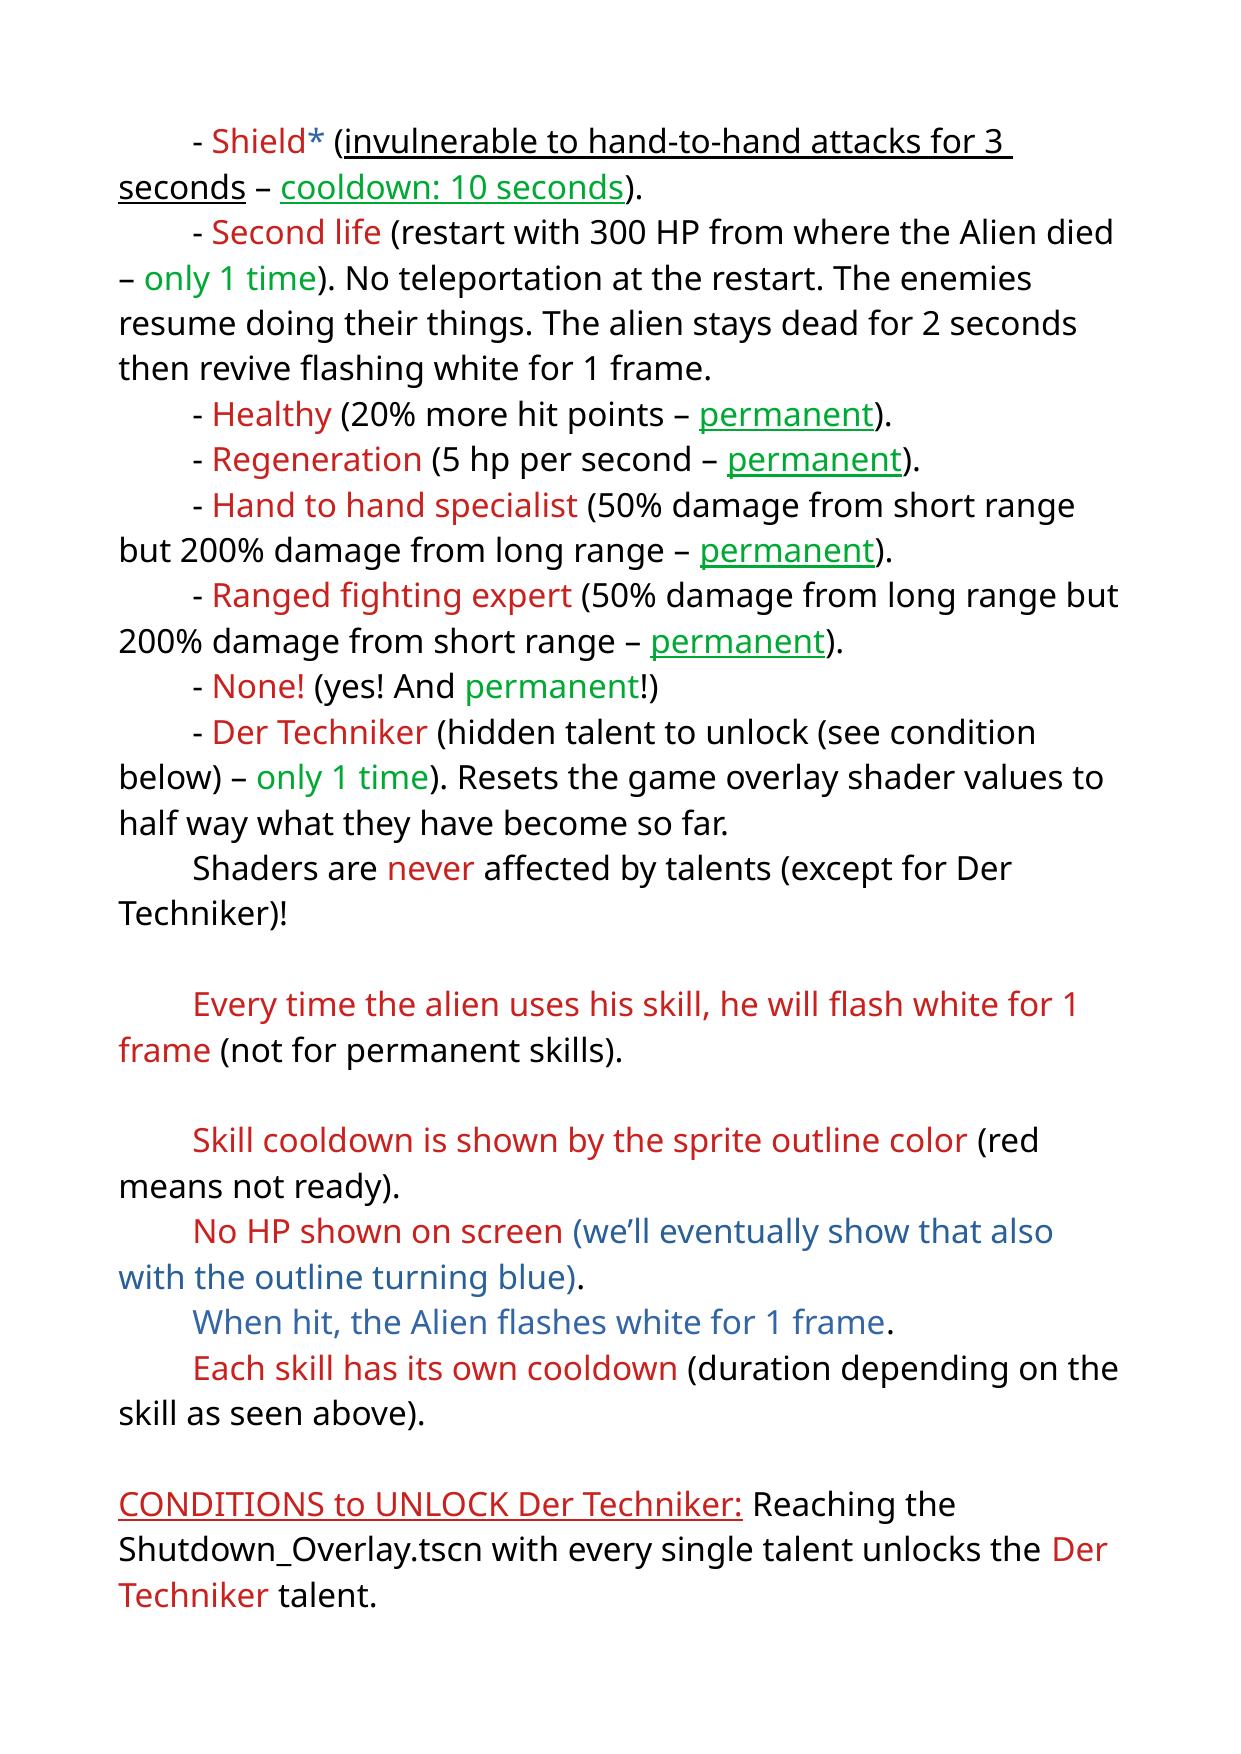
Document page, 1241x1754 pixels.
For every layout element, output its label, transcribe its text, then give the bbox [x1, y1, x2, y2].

text Each skill has its own cooldown (duration depending on the skill as seen above). [118, 1344, 1122, 1435]
text - Second life (restart with 300 HP from where the Alien died – only 1 time). No teleportation at the restart. The enemies resume doing their things. The alien stays dead for 2 seconds then revive flashing white for 1 frame. [118, 209, 1122, 391]
text Skill cooldown is shown by the sprite outline color (red means not ready). [118, 1117, 1122, 1208]
text - Shield* (invulnerable to hand-to-hand attacks for 3 seconds – cooldown: 10 seconds). [118, 118, 1122, 209]
text CONDITIONS to UNLOCK Der Techniker: Reaching the Shutdown_Overlay.tscn with every single talent unlocks the Der Techniker talent. [118, 1481, 1122, 1617]
text No HP shown on screen (we’ll eventually show that also with the outline turning blue). [118, 1208, 1122, 1299]
text - Ranged fighting expert (50% damage from long range but 200% damage from short range – permanent). [118, 572, 1122, 663]
text When hit, the Alien flashes white for 1 frame. [118, 1299, 1122, 1344]
text - Der Techniker (hidden talent to unlock (see condition below) – only 1 time). Resets the game overlay shader values to half way what they have become so far. [118, 708, 1122, 845]
text - None! (yes! And permanent!) [118, 663, 1122, 708]
text - Healthy (20% more hit points – permanent). [118, 391, 1122, 436]
text Every time the alien uses his skill, he will flash white for 1 frame (not for permanent skills). [118, 981, 1122, 1072]
text Shaders are never affected by talents (except for Der Techniker)! [118, 845, 1122, 936]
text - Regeneration (5 hp per second – permanent). [118, 436, 1122, 481]
text - Hand to hand specialist (50% damage from short range but 200% damage from long range – permanent). [118, 481, 1122, 572]
